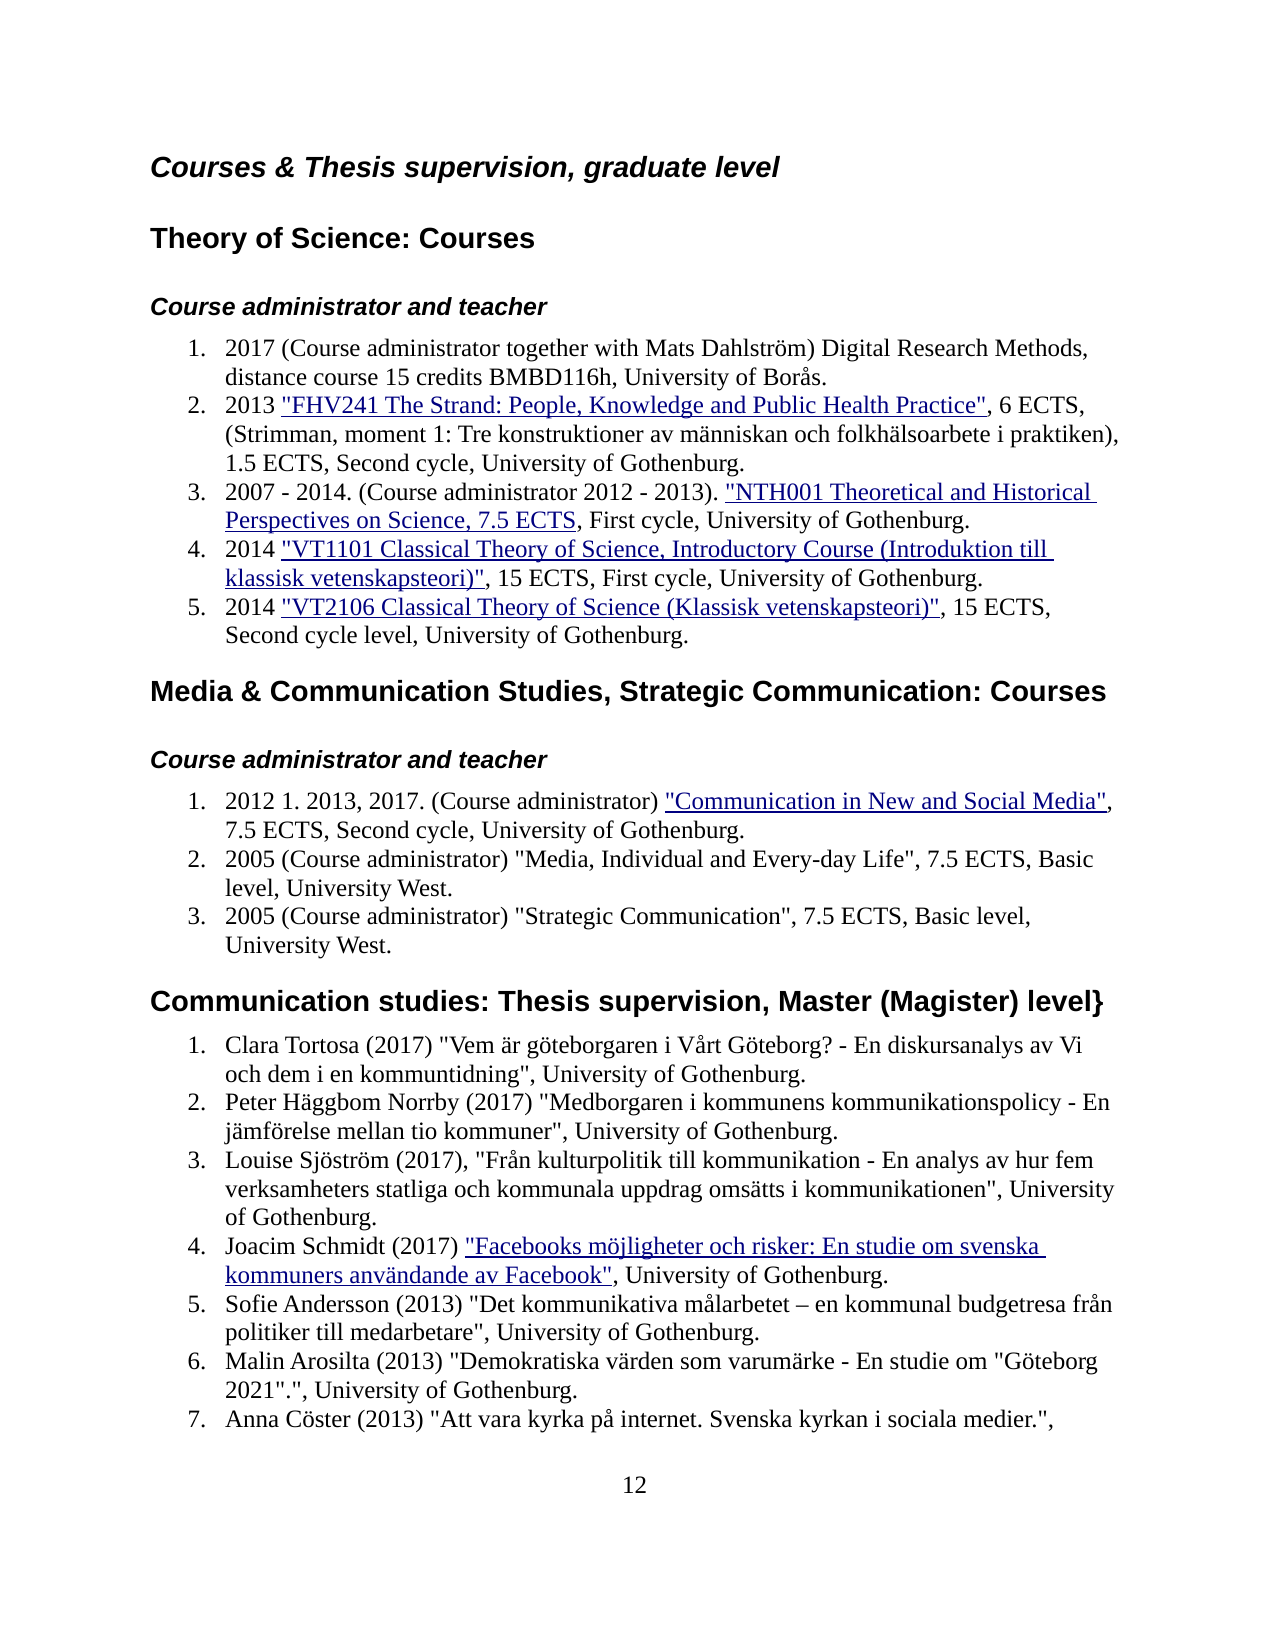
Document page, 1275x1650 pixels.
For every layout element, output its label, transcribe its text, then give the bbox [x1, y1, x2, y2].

subtitle Theory of Science: Courses [150, 221, 1125, 254]
list 2013 "FHV241 The Strand: People, Knowledge and Public Health Practice", 6 ECTS, (Strimman, moment 1: Tre konstruktioner av människan och folkhälsoarbete i praktiken), 1.5 ECTS, Second cycle, University of Gothenburg. [187, 391, 1125, 477]
list Malin Arosilta (2013) "Demokratiska värden som varumärke - En studie om "Göteborg 2021".", University of Gothenburg. [187, 1346, 1125, 1404]
list 2014 "VT2106 Classical Theory of Science (Klassisk vetenskapsteori)", 15 ECTS, Second cycle level, University of Gothenburg. [187, 592, 1125, 649]
subtitle Course administrator and teacher [150, 745, 1125, 774]
list Louise Sjöström (2017), "Från kulturpolitik till kommunikation - En analys av hur fem verksamheters statliga och kommunala uppdrag omsätts i kommunikationen", University of Gothenburg. [187, 1145, 1125, 1231]
list Anna Cöster (2013) "Att vara kyrka på internet. Svenska kyrkan i sociala medier.", [187, 1404, 1125, 1432]
list 2005 (Course administrator) "Strategic Communication", 7.5 ECTS, Basic level, University West. [187, 901, 1125, 959]
list Clara Tortosa (2017) "Vem är göteborgaren i Vårt Göteborg? - En diskursanalys av Vi och dem i en kommuntidning", University of Gothenburg. [187, 1030, 1125, 1087]
list Sofie Andersson (2013) "Det kommunikativa målarbetet – en kommunal budgetresa från politiker till medarbetare", University of Gothenburg. [187, 1289, 1125, 1346]
subtitle Media & Communication Studies, Strategic Communication: Courses [150, 674, 1125, 708]
list Joacim Schmidt (2017) "Facebooks möjligheter och risker: En studie om svenska kommuners användande av Facebook", University of Gothenburg. [187, 1231, 1125, 1289]
subtitle Communication studies: Thesis supervision, Master (Magister) level} [150, 984, 1125, 1017]
list 2014 "VT1101 Classical Theory of Science, Introductory Course (Introduktion till klassisk vetenskapsteori)", 15 ECTS, First cycle, University of Gothenburg. [187, 534, 1125, 592]
list 2012 1. 2013, 2017. (Course administrator) "Communication in New and Social Media", 7.5 ECTS, Second cycle, University of Gothenburg. [187, 786, 1125, 844]
list 2005 (Course administrator) "Media, Individual and Every-day Life", 7.5 ECTS, Basic level, University West. [187, 844, 1125, 901]
list 2017 (Course administrator together with Mats Dahlström) Digital Research Methods, distance course 15 credits BMBD116h, University of Borås. [187, 333, 1125, 391]
subtitle Course administrator and teacher [150, 292, 1125, 321]
subtitle Courses & Thesis supervision, graduate level [150, 150, 1125, 183]
list Peter Häggbom Norrby (2017) "Medborgaren i kommunens kommunikationspolicy - En jämförelse mellan tio kommuner", University of Gothenburg. [187, 1087, 1125, 1145]
list 2007 - 2014. (Course administrator 2012 - 2013). "NTH001 Theoretical and Historical Perspectives on Science, 7.5 ECTS, First cycle, University of Gothenburg. [187, 477, 1125, 534]
